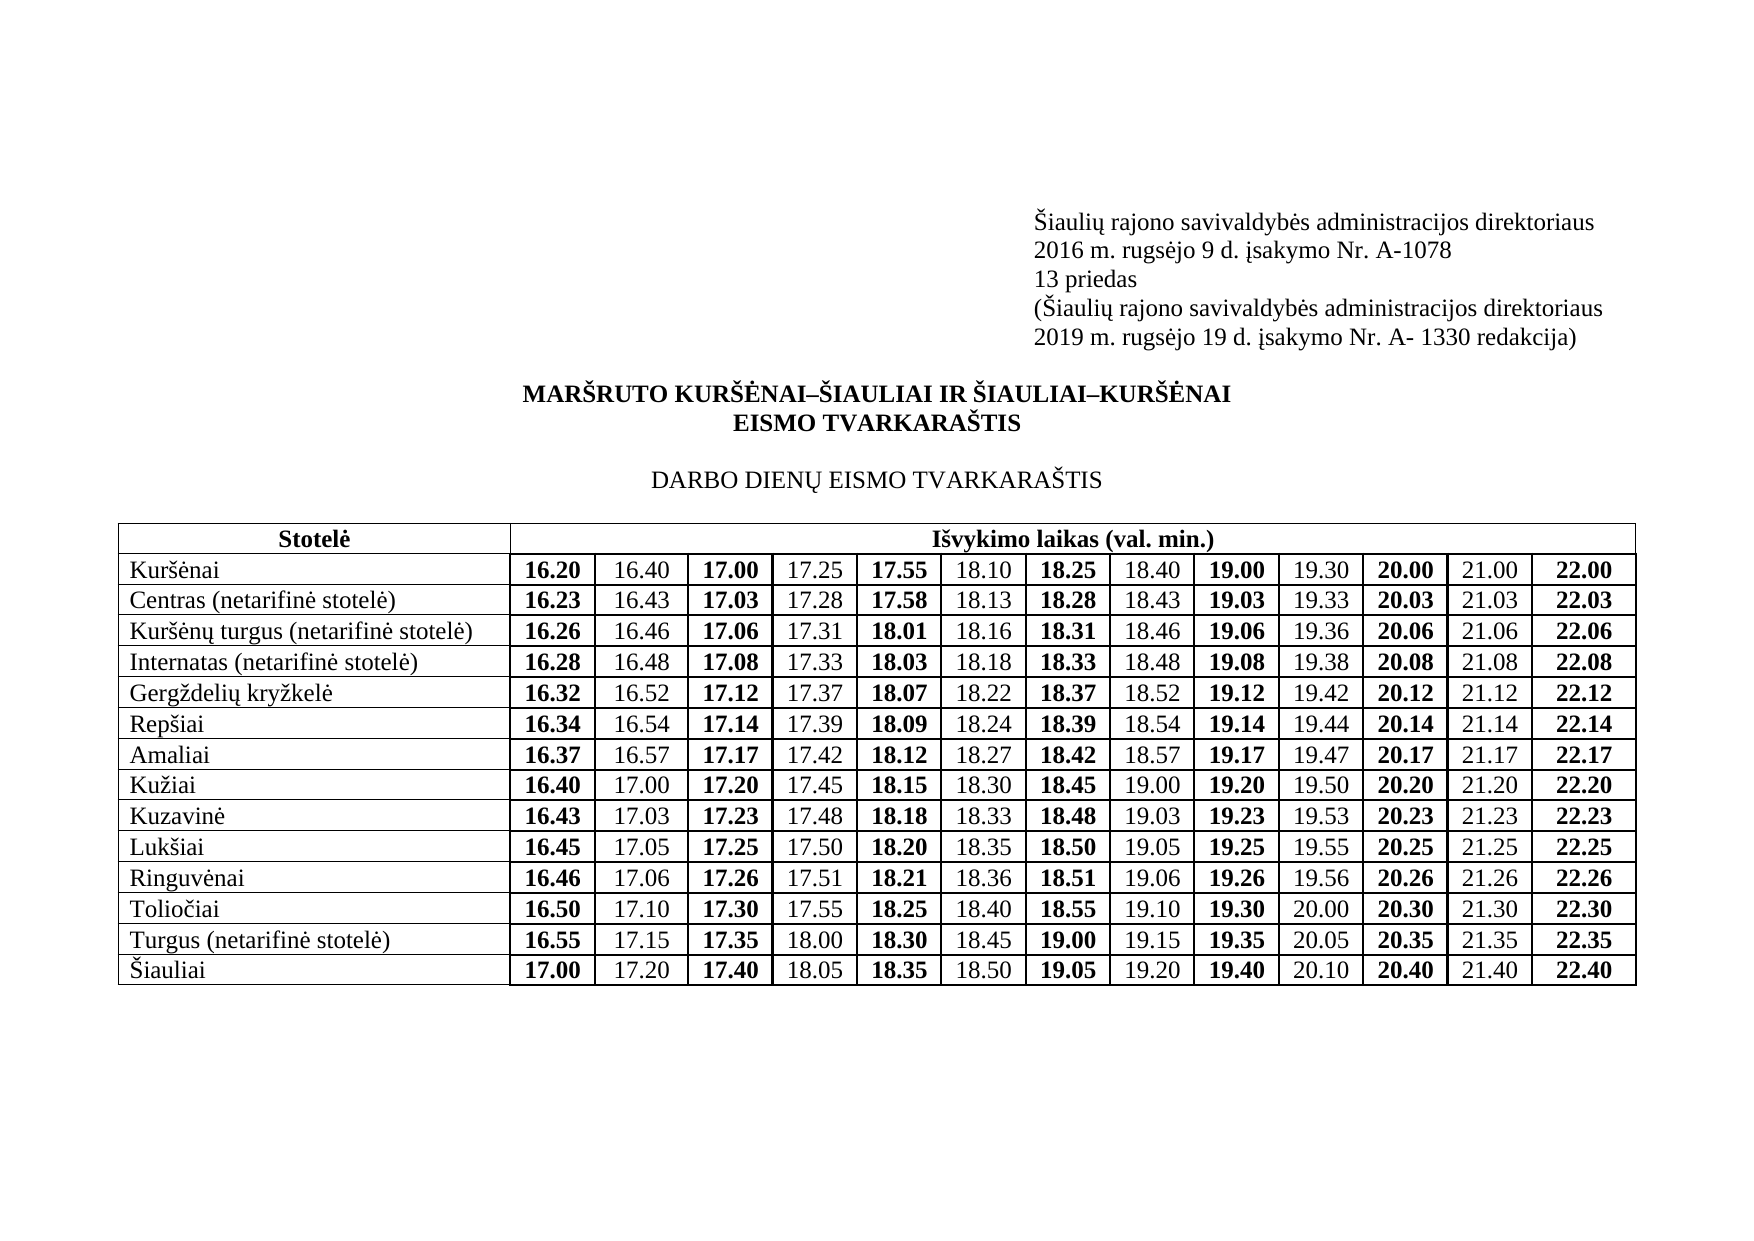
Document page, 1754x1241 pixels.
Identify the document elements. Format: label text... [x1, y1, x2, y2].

table_cell 18.12 [858, 740, 940, 768]
text 2019 m. rugsėjo 19 d. įsakymo Nr. A- 1330 redakcija) [1034, 322, 1636, 350]
table_cell 18.09 [858, 709, 940, 738]
table_cell 18.18 [858, 801, 940, 830]
table_cell 21.17 [1449, 740, 1531, 768]
table_cell 16.43 [511, 801, 594, 830]
table_cell 17.55 [774, 894, 856, 923]
table_cell 20.20 [1364, 771, 1446, 799]
table_cell 18.16 [942, 616, 1025, 645]
table_cell 21.25 [1449, 832, 1531, 861]
table_cell 19.05 [1027, 956, 1109, 984]
table_cell 17.25 [689, 832, 771, 861]
table_cell 18.45 [1027, 771, 1109, 799]
table_cell 16.26 [511, 616, 594, 645]
table_cell 20.03 [1364, 586, 1446, 614]
table_cell 19.35 [1195, 925, 1278, 953]
table_cell 18.54 [1111, 709, 1193, 738]
table_cell 16.52 [596, 678, 687, 707]
table_cell 16.34 [511, 709, 594, 738]
table_cell 19.53 [1280, 801, 1362, 830]
table_cell 20.35 [1364, 925, 1446, 953]
table_cell 21.06 [1449, 616, 1531, 645]
table_cell 19.00 [1195, 555, 1278, 583]
table_cell 17.12 [689, 678, 771, 707]
table_cell 20.12 [1364, 678, 1446, 707]
table_cell 21.40 [1449, 956, 1531, 984]
table_cell 16.37 [511, 740, 594, 768]
table_cell 17.14 [689, 709, 771, 738]
table_cell 19.30 [1195, 894, 1278, 923]
table_cell 16.20 [511, 555, 594, 583]
table_cell 22.00 [1533, 555, 1635, 583]
table_cell 19.47 [1280, 740, 1362, 768]
table_cell 21.30 [1449, 894, 1531, 923]
table_cell 21.23 [1449, 801, 1531, 830]
table_cell 18.42 [1027, 740, 1109, 768]
table_cell 19.03 [1111, 801, 1193, 830]
table_cell 17.03 [596, 801, 687, 830]
table_cell 19.05 [1111, 832, 1193, 861]
table_cell 17.55 [858, 555, 940, 583]
table_cell 19.00 [1027, 925, 1109, 953]
table_cell 21.20 [1449, 771, 1531, 799]
table_cell 22.40 [1533, 956, 1635, 984]
table_cell 18.25 [858, 894, 940, 923]
table_cell 19.23 [1195, 801, 1278, 830]
table_cell 18.57 [1111, 740, 1193, 768]
table_cell 18.15 [858, 771, 940, 799]
table_cell 17.58 [858, 586, 940, 614]
table_cell 21.12 [1449, 678, 1531, 707]
table_cell 18.30 [858, 925, 940, 953]
table_cell 16.55 [511, 925, 594, 953]
table_cell 16.40 [596, 555, 687, 583]
table_cell 22.20 [1533, 771, 1635, 799]
table_cell 18.50 [942, 956, 1025, 984]
table_cell 22.17 [1533, 740, 1635, 768]
table_cell 16.48 [596, 647, 687, 676]
table_cell 20.00 [1364, 555, 1446, 583]
table_cell 17.48 [774, 801, 856, 830]
table_cell 17.31 [774, 616, 856, 645]
table_cell 16.40 [511, 771, 594, 799]
text EISMO TVARKARAŠTIS [118, 408, 1636, 437]
table_cell 18.50 [1027, 832, 1109, 861]
table_cell 20.06 [1364, 616, 1446, 645]
table_cell 19.14 [1195, 709, 1278, 738]
text DARBO DIENŲ EISMO TVARKARAŠTIS [118, 465, 1636, 494]
table_cell 20.26 [1364, 863, 1446, 892]
table_cell 19.33 [1280, 586, 1362, 614]
table_cell 21.14 [1449, 709, 1531, 738]
table_cell 19.12 [1195, 678, 1278, 707]
table_header Stotelė [119, 524, 510, 553]
table_cell 18.51 [1027, 863, 1109, 892]
table_cell 19.10 [1111, 894, 1193, 923]
table_cell 20.30 [1364, 894, 1446, 923]
table_cell 18.33 [942, 801, 1025, 830]
table_cell 17.08 [689, 647, 771, 676]
table_cell 18.40 [942, 894, 1025, 923]
table_header Išvykimo laikas (val. min.) [511, 524, 1635, 553]
table_cell 20.25 [1364, 832, 1446, 861]
table_cell 18.01 [858, 616, 940, 645]
table_cell 18.07 [858, 678, 940, 707]
table_cell 19.44 [1280, 709, 1362, 738]
table_cell 22.25 [1533, 832, 1635, 861]
table_cell Kuzavinė [119, 800, 509, 830]
table_cell 18.22 [942, 678, 1025, 707]
table_cell 17.37 [774, 678, 856, 707]
table_cell 18.46 [1111, 616, 1193, 645]
table_cell 19.20 [1195, 771, 1278, 799]
table_cell Kužiai [119, 770, 509, 799]
table_cell 16.43 [596, 586, 687, 614]
table_cell 18.31 [1027, 616, 1109, 645]
table_cell 22.12 [1533, 678, 1635, 707]
table_cell 21.26 [1449, 863, 1531, 892]
table_cell 17.00 [596, 771, 687, 799]
table_cell 21.08 [1449, 647, 1531, 676]
table_cell Gergždelių kryžkelė [119, 677, 509, 707]
table_cell 18.43 [1111, 586, 1193, 614]
text 2016 m. rugsėjo 9 d. įsakymo Nr. A-1078 [1034, 235, 1636, 264]
table_cell 22.06 [1533, 616, 1635, 645]
table_cell 20.08 [1364, 647, 1446, 676]
table_cell 17.33 [774, 647, 856, 676]
table_cell 17.28 [774, 586, 856, 614]
table_cell 19.06 [1111, 863, 1193, 892]
table_cell 17.30 [689, 894, 771, 923]
table_cell 19.03 [1195, 586, 1278, 614]
table_cell 21.03 [1449, 586, 1531, 614]
table_cell 17.20 [689, 771, 771, 799]
table_cell Šiauliai [119, 955, 509, 984]
table_cell 19.00 [1111, 771, 1193, 799]
text MARŠRUTO KURŠĖNAI–ŠIAULIAI IR ŠIAULIAI–KURŠĖNAI [118, 379, 1636, 408]
table_cell 17.00 [511, 956, 594, 984]
table_cell 18.52 [1111, 678, 1193, 707]
table_cell 19.26 [1195, 863, 1278, 892]
table_cell 16.45 [511, 832, 594, 861]
table_cell 17.45 [774, 771, 856, 799]
table_cell 19.55 [1280, 832, 1362, 861]
table_cell 18.03 [858, 647, 940, 676]
table_cell 16.46 [511, 863, 594, 892]
table_cell 19.50 [1280, 771, 1362, 799]
table_cell 17.10 [596, 894, 687, 923]
table_cell 17.42 [774, 740, 856, 768]
table_cell 16.46 [596, 616, 687, 645]
table_cell 19.38 [1280, 647, 1362, 676]
table_cell 22.35 [1533, 925, 1635, 953]
table_cell 18.35 [942, 832, 1025, 861]
table_cell 17.20 [596, 956, 687, 984]
table_cell 17.17 [689, 740, 771, 768]
table_cell 18.24 [942, 709, 1025, 738]
table_cell 17.03 [689, 586, 771, 614]
table_cell 19.42 [1280, 678, 1362, 707]
table_cell Lukšiai [119, 831, 509, 861]
table_cell 17.06 [596, 863, 687, 892]
table_cell Centras (netarifinė stotelė) [119, 585, 509, 614]
table_cell 22.30 [1533, 894, 1635, 923]
table_cell 17.05 [596, 832, 687, 861]
table_cell 17.35 [689, 925, 771, 953]
text (Šiaulių rajono savivaldybės administracijos direktoriaus [1034, 293, 1636, 322]
table_cell 16.54 [596, 709, 687, 738]
table_cell 18.55 [1027, 894, 1109, 923]
table_cell 17.40 [689, 956, 771, 984]
table_cell 22.08 [1533, 647, 1635, 676]
table_cell 21.35 [1449, 925, 1531, 953]
table_cell 17.25 [774, 555, 856, 583]
table_cell 22.14 [1533, 709, 1635, 738]
table_cell 17.06 [689, 616, 771, 645]
table_cell 16.28 [511, 647, 594, 676]
table_cell 18.35 [858, 956, 940, 984]
table_cell 20.23 [1364, 801, 1446, 830]
table_cell 16.50 [511, 894, 594, 923]
table_cell 19.40 [1195, 956, 1278, 984]
table_cell Amaliai [119, 739, 509, 768]
table_cell 18.39 [1027, 709, 1109, 738]
table_cell 18.45 [942, 925, 1025, 953]
table_cell 17.00 [689, 555, 771, 583]
table_cell 18.25 [1027, 555, 1109, 583]
table_cell 17.39 [774, 709, 856, 738]
table_cell 18.48 [1111, 647, 1193, 676]
table_cell 17.51 [774, 863, 856, 892]
table_cell 16.57 [596, 740, 687, 768]
table_cell 17.26 [689, 863, 771, 892]
table_cell 22.03 [1533, 586, 1635, 614]
table_cell Turgus (netarifinė stotelė) [119, 924, 509, 953]
table_cell 20.14 [1364, 709, 1446, 738]
table_cell Toliočiai [119, 893, 509, 923]
table_cell 17.15 [596, 925, 687, 953]
table_cell 18.13 [942, 586, 1025, 614]
table_cell 18.40 [1111, 555, 1193, 583]
table_cell 18.36 [942, 863, 1025, 892]
table_cell 19.56 [1280, 863, 1362, 892]
table_cell 18.18 [942, 647, 1025, 676]
table_cell 18.33 [1027, 647, 1109, 676]
table_cell Repšiai [119, 708, 509, 738]
text Šiaulių rajono savivaldybės administracijos direktoriaus [1034, 207, 1636, 235]
table_cell 22.26 [1533, 863, 1635, 892]
table_cell 19.06 [1195, 616, 1278, 645]
table_cell 18.48 [1027, 801, 1109, 830]
table_cell 17.50 [774, 832, 856, 861]
table_cell Kuršėnų turgus (netarifinė stotelė) [119, 615, 509, 645]
table_cell Kuršėnai [119, 554, 509, 583]
table_cell 19.30 [1280, 555, 1362, 583]
table_cell 21.00 [1449, 555, 1531, 583]
table_cell 19.08 [1195, 647, 1278, 676]
table_cell 18.30 [942, 771, 1025, 799]
table_cell Internatas (netarifinė stotelė) [119, 646, 509, 676]
table_cell 18.10 [942, 555, 1025, 583]
table_cell 22.23 [1533, 801, 1635, 830]
table_cell 18.37 [1027, 678, 1109, 707]
table_cell 16.32 [511, 678, 594, 707]
table_cell 18.21 [858, 863, 940, 892]
table_cell 18.05 [774, 956, 856, 984]
table_cell 19.25 [1195, 832, 1278, 861]
table_cell 19.17 [1195, 740, 1278, 768]
table_cell 19.36 [1280, 616, 1362, 645]
text 13 priedas [1034, 264, 1636, 293]
table_cell 18.27 [942, 740, 1025, 768]
table_cell 16.23 [511, 586, 594, 614]
table_cell Ringuvėnai [119, 862, 509, 892]
table_cell 17.23 [689, 801, 771, 830]
table_cell 18.20 [858, 832, 940, 861]
table_cell 18.00 [774, 925, 856, 953]
table_cell 20.40 [1364, 956, 1446, 984]
table_cell 19.20 [1111, 956, 1193, 984]
table_cell 20.05 [1280, 925, 1362, 953]
table_cell 18.28 [1027, 586, 1109, 614]
table_cell 20.17 [1364, 740, 1446, 768]
table_cell 20.10 [1280, 956, 1362, 984]
table_cell 20.00 [1280, 894, 1362, 923]
table_cell 19.15 [1111, 925, 1193, 953]
